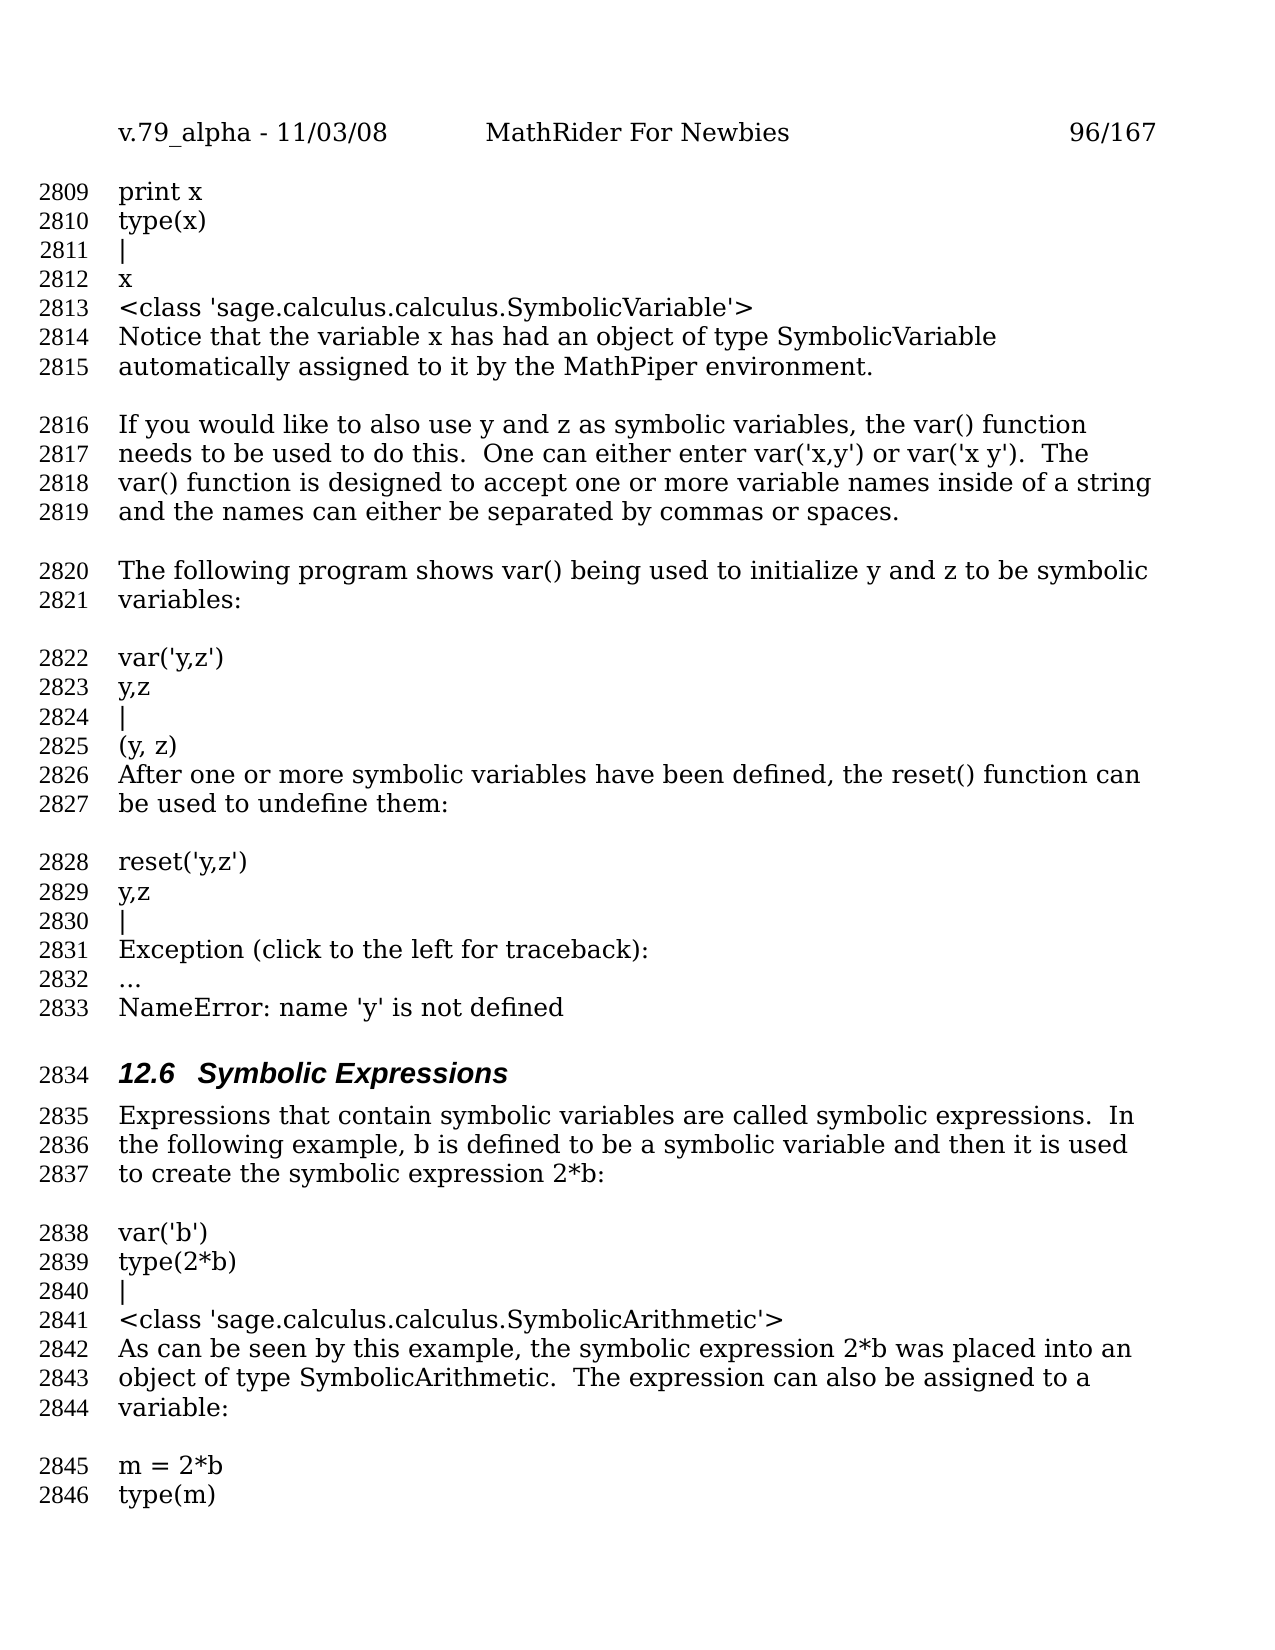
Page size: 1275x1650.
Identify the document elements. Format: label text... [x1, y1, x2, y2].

text | [118, 702, 1157, 731]
subtitle Symbolic Expressions [118, 1056, 1157, 1089]
text The following program shows var() being used to initialize y and z to be symbolic variables: [118, 556, 1157, 614]
text ... [118, 964, 1157, 993]
text type(2*b) [118, 1247, 1157, 1276]
text Exception (click to the left for traceback): [118, 935, 1157, 964]
text (y, z) [118, 731, 1157, 760]
text y,z [118, 673, 1157, 702]
text | [118, 906, 1157, 935]
text reset('y,z') [118, 848, 1157, 877]
text NameError: name 'y' is not defined [118, 993, 1157, 1023]
text <class 'sage.calculus.calculus.SymbolicVariable'> [118, 293, 1157, 323]
text var('b') [118, 1218, 1157, 1247]
text As can be seen by this example, the symbolic expression 2*b was placed into an object of type SymbolicArithmetic. The expression can also be assigned to a variable: [118, 1334, 1157, 1422]
text var('y,z') [118, 643, 1157, 673]
text print x [118, 177, 1157, 206]
text y,z [118, 877, 1157, 906]
text type(x) [118, 206, 1157, 235]
text | [118, 235, 1157, 264]
text <class 'sage.calculus.calculus.SymbolicArithmetic'> [118, 1305, 1157, 1334]
text After one or more symbolic variables have been defined, the reset() function can be used to undefine them: [118, 760, 1157, 818]
text type(m) [118, 1480, 1157, 1509]
text x [118, 264, 1157, 293]
text | [118, 1276, 1157, 1305]
text If you would like to also use y and z as symbolic variables, the var() function needs to be used to do this. One can either enter var('x,y') or var('x y'). The var() function is designed to accept one or more variable names inside of a string and the names can either be separated by commas or spaces. [118, 410, 1157, 527]
text Notice that the variable x has had an object of type SymbolicVariable automatically assigned to it by the MathPiper environment. [118, 323, 1157, 381]
text Expressions that contain symbolic variables are called symbolic expressions. In the following example, b is defined to be a symbolic variable and then it is used to create the symbolic expression 2*b: [118, 1101, 1157, 1189]
text m = 2*b [118, 1451, 1157, 1480]
